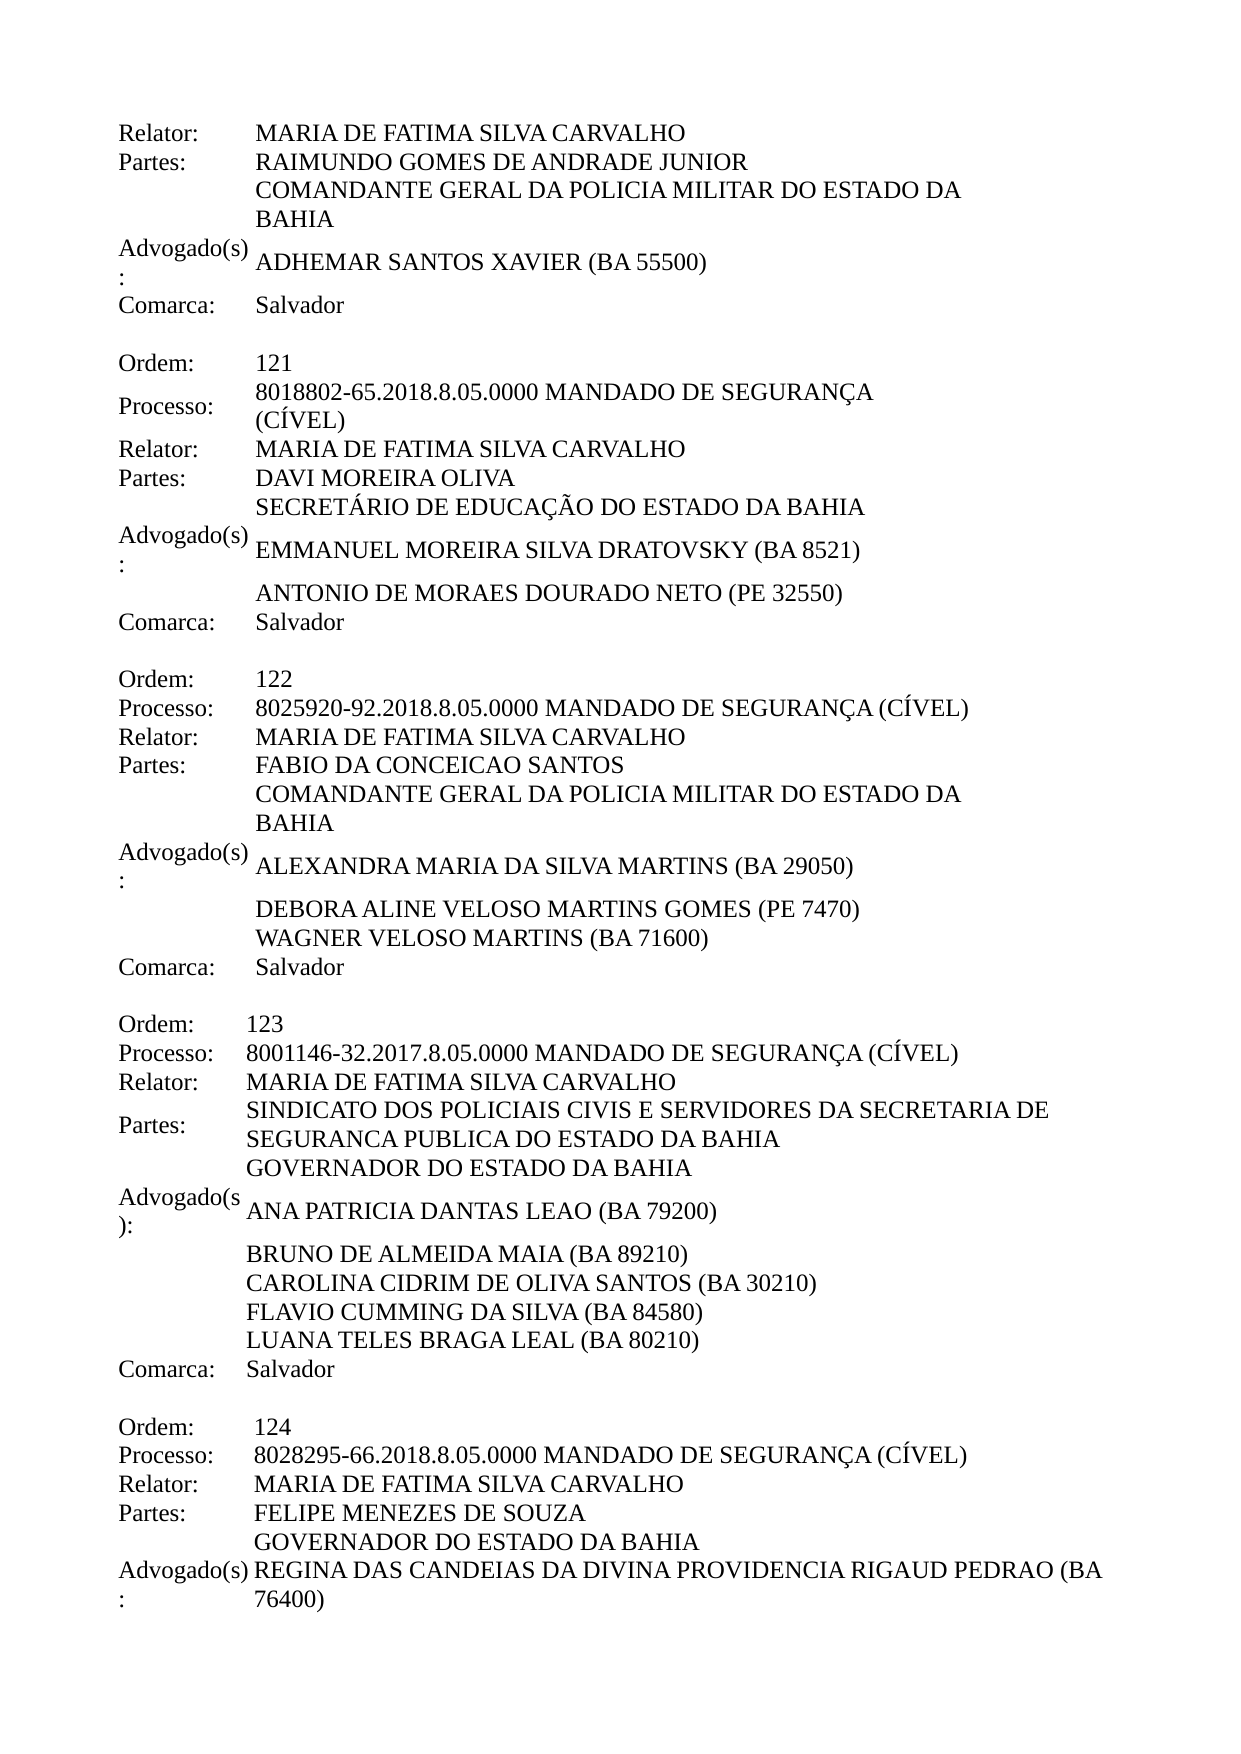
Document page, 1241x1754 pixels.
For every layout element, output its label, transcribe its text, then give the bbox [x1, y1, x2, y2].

table_cell LUANA TELES BRAGA LEAL (BA 80210) [246, 1326, 1122, 1354]
table_cell Advogado(s): [118, 1556, 253, 1613]
table_cell COMANDANTE GERAL DA POLICIA MILITAR DO ESTADO DA BAHIA [255, 779, 1041, 837]
table_cell ALEXANDRA MARIA DA SILVA MARTINS (BA 29050) [255, 837, 1041, 894]
table_cell Relator: [118, 118, 255, 147]
table_cell [118, 1239, 246, 1268]
table_cell MARIA DE FATIMA SILVA CARVALHO [255, 118, 1041, 147]
table_cell 8018802-65.2018.8.05.0000 MANDADO DE SEGURANÇA (CÍVEL) [255, 377, 969, 434]
table_cell Comarca: [118, 607, 255, 636]
table_cell [118, 923, 255, 952]
table_cell DAVI MOREIRA OLIVA [255, 463, 969, 492]
table_cell MARIA DE FATIMA SILVA CARVALHO [255, 434, 969, 463]
table_cell FELIPE MENEZES DE SOUZA [254, 1498, 1122, 1527]
table_cell MARIA DE FATIMA SILVA CARVALHO [255, 722, 1041, 751]
table_cell Salvador [255, 291, 1041, 319]
table_cell Partes: [118, 1498, 253, 1527]
table_cell Processo: [118, 693, 255, 722]
table_cell Comarca: [118, 1354, 246, 1383]
table_cell CAROLINA CIDRIM DE OLIVA SANTOS (BA 30210) [246, 1268, 1122, 1297]
table_cell Relator: [118, 434, 255, 463]
table_cell Relator: [118, 1469, 253, 1498]
table_cell Salvador [255, 607, 969, 636]
table_cell FABIO DA CONCEICAO SANTOS [255, 751, 1041, 779]
table_cell COMANDANTE GERAL DA POLICIA MILITAR DO ESTADO DA BAHIA [255, 176, 1041, 233]
table_cell 8025920-92.2018.8.05.0000 MANDADO DE SEGURANÇA (CÍVEL) [255, 693, 1041, 722]
table_cell Processo: [118, 377, 255, 434]
table_cell DEBORA ALINE VELOSO MARTINS GOMES (PE 7470) [255, 894, 1041, 923]
table_cell GOVERNADOR DO ESTADO DA BAHIA [246, 1153, 1122, 1182]
table_cell Processo: [118, 1441, 253, 1469]
table_cell Salvador [246, 1354, 1122, 1383]
table_cell GOVERNADOR DO ESTADO DA BAHIA [254, 1527, 1122, 1556]
table_cell [118, 578, 255, 607]
table_header 122 [255, 664, 1041, 693]
table_header Ordem: [118, 348, 255, 377]
table_cell Partes: [118, 1096, 246, 1153]
table_header Ordem: [118, 1009, 246, 1038]
table_cell [118, 1527, 253, 1556]
table_cell REGINA DAS CANDEIAS DA DIVINA PROVIDENCIA RIGAUD PEDRAO (BA 76400) [254, 1556, 1122, 1613]
table_cell SINDICATO DOS POLICIAIS CIVIS E SERVIDORES DA SECRETARIA DE SEGURANCA PUBLICA DO ESTADO DA BAHIA [246, 1096, 1122, 1153]
table_cell Relator: [118, 722, 255, 751]
table_cell Advogado(s): [118, 233, 255, 291]
table_cell 8028295-66.2018.8.05.0000 MANDADO DE SEGURANÇA (CÍVEL) [254, 1441, 1122, 1469]
table_header 121 [255, 348, 969, 377]
table_cell BRUNO DE ALMEIDA MAIA (BA 89210) [246, 1239, 1122, 1268]
table_cell EMMANUEL MOREIRA SILVA DRATOVSKY (BA 8521) [255, 521, 969, 578]
table_cell ADHEMAR SANTOS XAVIER (BA 55500) [255, 233, 1041, 291]
table_cell [118, 1297, 246, 1326]
table_header Ordem: [118, 1412, 253, 1441]
table_cell FLAVIO CUMMING DA SILVA (BA 84580) [246, 1297, 1122, 1326]
table_cell WAGNER VELOSO MARTINS (BA 71600) [255, 923, 1041, 952]
table_cell ANTONIO DE MORAES DOURADO NETO (PE 32550) [255, 578, 969, 607]
table_cell Comarca: [118, 952, 255, 981]
table_cell Partes: [118, 147, 255, 176]
table_cell Relator: [118, 1067, 246, 1096]
table_cell MARIA DE FATIMA SILVA CARVALHO [254, 1469, 1122, 1498]
table_cell [118, 1326, 246, 1354]
table_header 124 [254, 1412, 1122, 1441]
table_cell Salvador [255, 952, 1041, 981]
table_cell [118, 492, 255, 521]
table_cell [118, 176, 255, 233]
table_cell Advogado(s): [118, 1182, 246, 1239]
table_cell [118, 894, 255, 923]
table_cell [118, 779, 255, 837]
table_cell Partes: [118, 463, 255, 492]
table_cell Advogado(s): [118, 521, 255, 578]
table_cell Processo: [118, 1038, 246, 1067]
table_cell Advogado(s): [118, 837, 255, 894]
table_cell [118, 1153, 246, 1182]
table_header Ordem: [118, 664, 255, 693]
table_cell ANA PATRICIA DANTAS LEAO (BA 79200) [246, 1182, 1122, 1239]
table_cell MARIA DE FATIMA SILVA CARVALHO [246, 1067, 1122, 1096]
table_cell Partes: [118, 751, 255, 779]
table_cell RAIMUNDO GOMES DE ANDRADE JUNIOR [255, 147, 1041, 176]
table_cell [118, 1268, 246, 1297]
table_cell Comarca: [118, 291, 255, 319]
table_cell 8001146-32.2017.8.05.0000 MANDADO DE SEGURANÇA (CÍVEL) [246, 1038, 1122, 1067]
table_header 123 [246, 1009, 1122, 1038]
table_cell SECRETÁRIO DE EDUCAÇÃO DO ESTADO DA BAHIA [255, 492, 969, 521]
